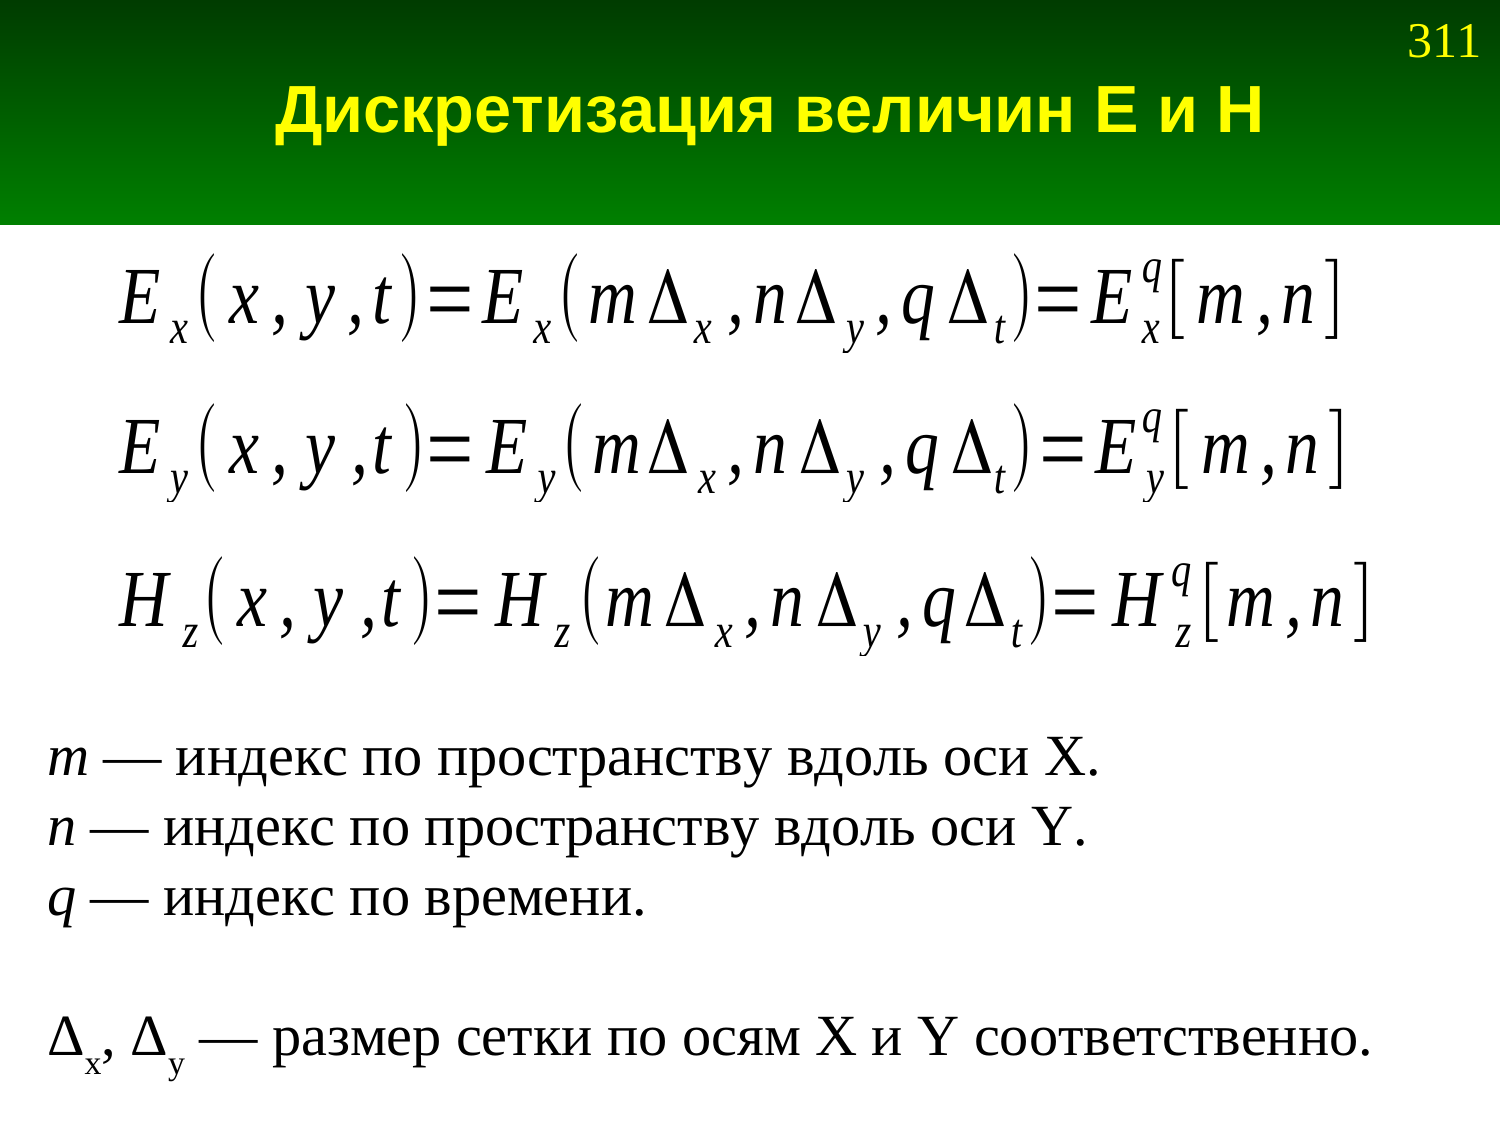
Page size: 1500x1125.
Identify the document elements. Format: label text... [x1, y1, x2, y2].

chart [98, 237, 1358, 353]
chart [98, 540, 1387, 656]
text_box m — индекс по пространству вдоль оси X. n — индекс по пространству вдоль оси Y. q — индекс по времени. Δx, Δy — размер сетки по осям X и Y соответственно. [32, 710, 1410, 1090]
title Дискретизация величин E и H [100, 7, 1441, 204]
chart [98, 387, 1361, 502]
